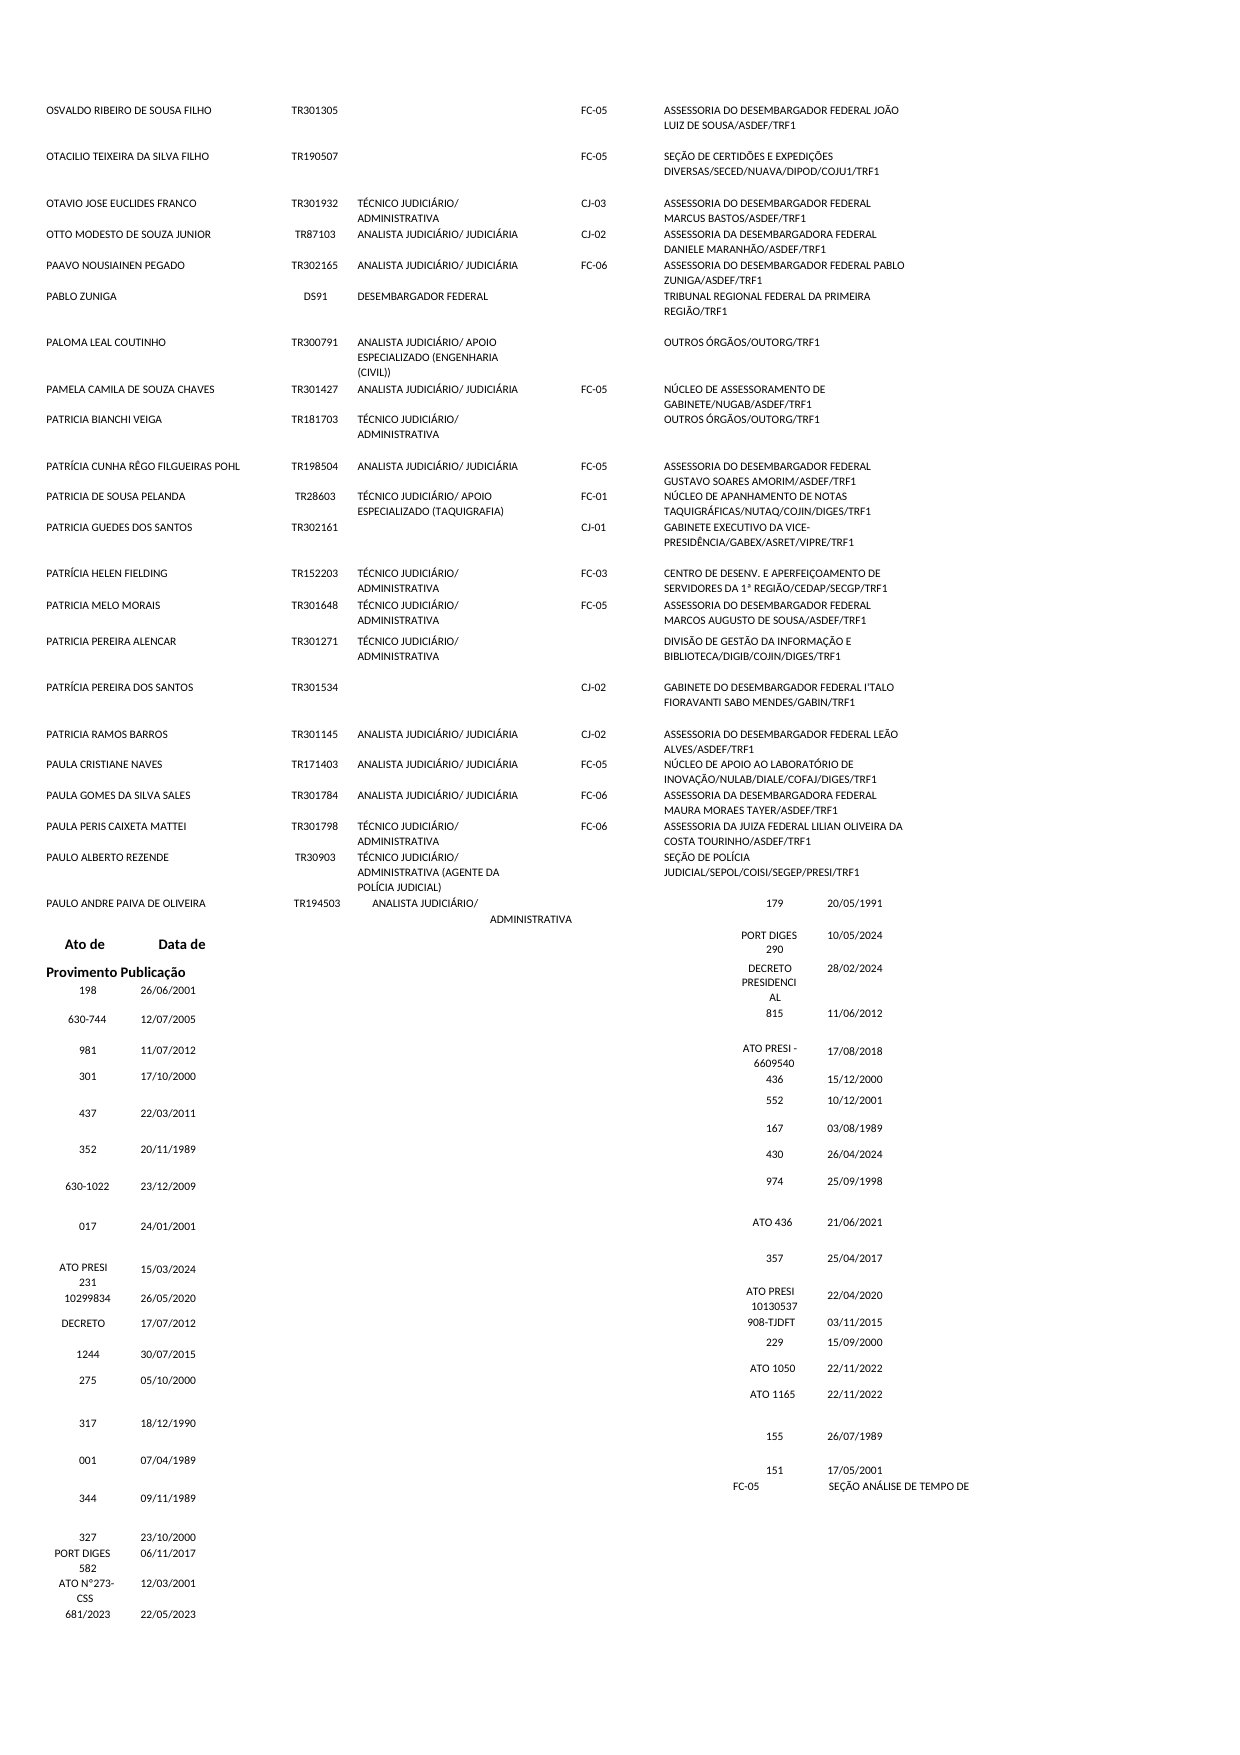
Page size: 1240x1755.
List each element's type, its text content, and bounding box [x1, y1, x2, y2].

table_cell [357, 150, 558, 196]
table_cell FC-05 [558, 382, 664, 413]
table_cell 20/11/1989 [140, 1132, 205, 1168]
table_cell TÉCNICO JUDICIÁRIO/ ADMINISTRATIVA [357, 634, 558, 681]
table_cell 151 [733, 1456, 827, 1479]
table_cell [558, 850, 664, 897]
table_cell FC-05 [558, 150, 664, 196]
table_cell 22/04/2020 [827, 1278, 892, 1315]
table_cell PATRICIA GUEDES DOS SANTOS [46, 520, 284, 567]
subtitle ADMINISTRATIVA [47, 912, 572, 926]
table_cell FC-03 [558, 567, 664, 598]
table_cell PORT DIGES 582 [46, 1546, 140, 1577]
table_cell ATO 1165 [733, 1388, 827, 1419]
table_cell 229 [733, 1335, 827, 1361]
table_cell 981 [46, 1043, 140, 1069]
table_cell TR302165 [284, 259, 357, 289]
table_cell ATO PRESI - 6609540 [733, 1033, 827, 1072]
table_cell ANALISTA JUDICIÁRIO/ JUDICIÁRIA [357, 758, 558, 788]
table_cell CJ-02 [558, 227, 664, 258]
table_cell PAULA CRISTIANE NAVES [46, 758, 284, 788]
table_cell TR152203 [284, 567, 357, 598]
table_cell DECRETO PRESIDENCI AL [733, 961, 827, 1006]
table_cell 155 [733, 1419, 827, 1456]
table_cell 15/12/2000 [827, 1072, 892, 1093]
table_cell ASSESSORIA DA DESEMBARGADORA FEDERAL MAURA MORAES TAYER/ASDEF/TRF1 [664, 788, 951, 819]
table_cell FC-05 [558, 459, 664, 490]
table_cell 17/10/2000 [140, 1070, 205, 1096]
table_cell 275 [46, 1374, 140, 1405]
table_cell GABINETE EXECUTIVO DA VICE- PRESIDÊNCIA/GABEX/ASRET/VIPRE/TRF1 [664, 520, 951, 567]
table_cell PAMELA CAMILA DE SOUZA CHAVES [46, 382, 284, 413]
table_cell ASSESSORIA DA DESEMBARGADORA FEDERAL DANIELE MARANHÃO/ASDEF/TRF1 [664, 227, 951, 258]
table_cell 17/07/2012 [140, 1316, 205, 1347]
table_cell CJ-03 [558, 196, 664, 227]
table_cell DESEMBARGADOR FEDERAL [357, 289, 558, 336]
table_cell PATRÍCIA CUNHA RÊGO FILGUEIRAS POHL [46, 459, 284, 490]
table_cell 908-TJDFT [733, 1315, 827, 1335]
table_cell PABLO ZUNIGA [46, 289, 284, 336]
table_cell 17/08/2018 [827, 1033, 892, 1072]
table_cell TR301145 [284, 727, 357, 758]
table_cell 20/05/1991 [827, 897, 892, 928]
table_cell ASSESSORIA DO DESEMBARGADOR FEDERAL MARCOS AUGUSTO DE SOUSA/ASDEF/TRF1 [664, 598, 951, 634]
table_cell TR302161 [284, 520, 357, 567]
table_cell TÉCNICO JUDICIÁRIO/ ADMINISTRATIVA [357, 567, 558, 598]
table_cell 815 [733, 1006, 827, 1033]
table_cell 23/12/2009 [140, 1168, 205, 1206]
table_cell OTACILIO TEIXEIRA DA SILVA FILHO [46, 150, 284, 196]
table_cell 167 [733, 1121, 827, 1148]
table_cell TÉCNICO JUDICIÁRIO/ ADMINISTRATIVA [357, 196, 558, 227]
table_cell 28/02/2024 [827, 961, 892, 1006]
table_cell 25/04/2017 [827, 1241, 892, 1277]
table_cell 430 [733, 1148, 827, 1174]
table_cell 630-744 [46, 1012, 140, 1043]
table_cell 344 [46, 1480, 140, 1518]
table_cell 001 [46, 1443, 140, 1480]
table_cell 25/09/1998 [827, 1174, 892, 1205]
table_cell 07/04/1989 [140, 1443, 205, 1480]
table_cell CJ-02 [558, 727, 664, 758]
table_cell 327 [46, 1518, 140, 1546]
table_cell ATO 436 [733, 1205, 827, 1241]
table_cell TR28603 [284, 490, 357, 520]
table_cell 317 [46, 1405, 140, 1443]
table_cell TR190507 [284, 150, 357, 196]
table_cell FC-06 [558, 788, 664, 819]
table_cell TÉCNICO JUDICIÁRIO/ ADMINISTRATIVA [357, 598, 558, 634]
table_cell CJ-02 [558, 681, 664, 727]
table_cell 26/06/2001 [140, 983, 205, 1012]
table_cell 30/07/2015 [140, 1347, 205, 1373]
table_cell NÚCLEO DE ASSESSORAMENTO DE GABINETE/NUGAB/ASDEF/TRF1 [664, 382, 951, 413]
table_cell 552 [733, 1094, 827, 1121]
table_cell DIVISÃO DE GESTÃO DA INFORMAÇÃO E BIBLIOTECA/DIGIB/COJIN/DIGES/TRF1 [664, 634, 951, 681]
table_cell 18/12/1990 [140, 1405, 205, 1443]
table_cell 681/2023 [46, 1608, 140, 1632]
table_cell TR181703 [284, 413, 357, 459]
table_cell ASSESSORIA DO DESEMBARGADOR FEDERAL LEÃO ALVES/ASDEF/TRF1 [664, 727, 951, 758]
table_cell 10/05/2024 [827, 928, 892, 961]
table_cell NÚCLEO DE APOIO AO LABORATÓRIO DE INOVAÇÃO/NULAB/DIALE/COFAJ/DIGES/TRF1 [664, 758, 951, 788]
table_cell ANALISTA JUDICIÁRIO/ JUDICIÁRIA [357, 459, 558, 490]
table_cell PATRÍCIA HELEN FIELDING [46, 567, 284, 598]
table_cell DS91 [284, 289, 357, 336]
table_cell 15/03/2024 [140, 1249, 205, 1291]
table_cell 357 [733, 1241, 827, 1277]
table_cell PATRICIA DE SOUSA PELANDA [46, 490, 284, 520]
table_cell TR301271 [284, 634, 357, 681]
table_cell OSVALDO RIBEIRO DE SOUSA FILHO [46, 103, 284, 149]
table_cell FC-05 [558, 103, 664, 149]
table_cell PALOMA LEAL COUTINHO [46, 336, 284, 382]
table_cell TR301798 [284, 819, 357, 850]
table_cell 12/07/2005 [140, 1012, 205, 1043]
table_cell 10/12/2001 [827, 1094, 892, 1121]
table_cell ANALISTA JUDICIÁRIO/ JUDICIÁRIA [357, 227, 558, 258]
table_cell 12/03/2001 [140, 1577, 205, 1607]
table_cell SEÇÃO DE CERTIDÕES E EXPEDIÇÕES DIVERSAS/SECED/NUAVA/DIPOD/COJU1/TRF1 [664, 150, 951, 196]
table_cell ANALISTA JUDICIÁRIO/ APOIO ESPECIALIZADO (ENGENHARIA (CIVIL)) [357, 336, 558, 382]
table_cell [357, 681, 558, 727]
table_cell PAULA PERIS CAIXETA MATTEI [46, 819, 284, 850]
table_cell ANALISTA JUDICIÁRIO/ JUDICIÁRIA [357, 259, 558, 289]
table_cell 630-1022 [46, 1168, 140, 1206]
table_cell 05/10/2000 [140, 1374, 205, 1405]
table_cell TR301305 [284, 103, 357, 149]
table_cell 17/05/2001 [827, 1456, 892, 1479]
table_cell ASSESSORIA DO DESEMBARGADOR FEDERAL GUSTAVO SOARES AMORIM/ASDEF/TRF1 [664, 459, 951, 490]
table_cell TÉCNICO JUDICIÁRIO/ APOIO ESPECIALIZADO (TAQUIGRAFIA) [357, 490, 558, 520]
table_cell CENTRO DE DESENV. E APERFEIÇOAMENTO DE SERVIDORES DA 1ª REGIÃO/CEDAP/SECGP/TRF1 [664, 567, 951, 598]
table_cell TÉCNICO JUDICIÁRIO/ ADMINISTRATIVA [357, 413, 558, 459]
table_cell PORT DIGES 290 [733, 928, 827, 961]
table_cell 11/06/2012 [827, 1006, 892, 1033]
table_cell OTTO MODESTO DE SOUZA JUNIOR [46, 227, 284, 258]
table_cell OUTROS ÓRGÃOS/OUTORG/TRF1 [664, 336, 951, 382]
table_cell DECRETO [46, 1316, 140, 1347]
table_cell 301 [46, 1070, 140, 1096]
table_cell OUTROS ÓRGÃOS/OUTORG/TRF1 [664, 413, 951, 459]
table_cell 198 [46, 983, 140, 1012]
table_header Ato de Data de Provimento Publicação [46, 927, 205, 983]
table_cell 15/09/2000 [827, 1335, 892, 1361]
table_cell CJ-01 [558, 520, 664, 567]
table_cell PAAVO NOUSIAINEN PEGADO [46, 259, 284, 289]
table_cell 22/05/2023 [140, 1608, 205, 1632]
table_cell TR301648 [284, 598, 357, 634]
table_cell 22/11/2022 [827, 1361, 892, 1387]
table_cell TRIBUNAL REGIONAL FEDERAL DA PRIMEIRA REGIÃO/TRF1 [664, 289, 951, 336]
table_cell FC-01 [558, 490, 664, 520]
table_cell 179 [733, 897, 827, 928]
table_cell [558, 413, 664, 459]
table_cell TR30903 [284, 850, 357, 897]
table_cell ANALISTA JUDICIÁRIO/ JUDICIÁRIA [357, 727, 558, 758]
table_cell FC-05 [558, 598, 664, 634]
text PAULO ANDRE PAIVA DE OLIVEIRA TR194503 ANALISTA JUDICIÁRIO/ [46, 897, 601, 911]
table_cell PATRÍCIA PEREIRA DOS SANTOS [46, 681, 284, 727]
table_cell ASSESSORIA DO DESEMBARGADOR FEDERAL JOÃO LUIZ DE SOUSA/ASDEF/TRF1 [664, 103, 951, 149]
table_cell FC-06 [558, 259, 664, 289]
table_cell 03/08/1989 [827, 1121, 892, 1148]
table_cell TÉCNICO JUDICIÁRIO/ ADMINISTRATIVA (AGENTE DA POLÍCIA JUDICIAL) [357, 850, 558, 897]
table_cell 26/07/1989 [827, 1419, 892, 1456]
table_cell PATRICIA PEREIRA ALENCAR [46, 634, 284, 681]
table_cell FC-05 [558, 758, 664, 788]
table_cell ASSESSORIA DO DESEMBARGADOR FEDERAL PABLO ZUNIGA/ASDEF/TRF1 [664, 259, 951, 289]
table_cell 09/11/1989 [140, 1480, 205, 1518]
table_cell 24/01/2001 [140, 1206, 205, 1249]
table_cell TR300791 [284, 336, 357, 382]
table_cell 352 [46, 1132, 140, 1168]
table_cell ATO 1050 [733, 1361, 827, 1387]
table_cell [558, 634, 664, 681]
table_cell PATRICIA BIANCHI VEIGA [46, 413, 284, 459]
table_cell ASSESSORIA DO DESEMBARGADOR FEDERAL MARCUS BASTOS/ASDEF/TRF1 [664, 196, 951, 227]
table_cell 437 [46, 1096, 140, 1132]
table_cell 23/10/2000 [140, 1518, 205, 1546]
table_cell OTAVIO JOSE EUCLIDES FRANCO [46, 196, 284, 227]
table_cell ANALISTA JUDICIÁRIO/ JUDICIÁRIA [357, 788, 558, 819]
table_cell [558, 289, 664, 336]
table_cell ATO PRESI 10130537 [733, 1278, 827, 1315]
table_cell NÚCLEO DE APANHAMENTO DE NOTAS TAQUIGRÁFICAS/NUTAQ/COJIN/DIGES/TRF1 [664, 490, 951, 520]
table_cell TR301534 [284, 681, 357, 727]
table_cell 22/11/2022 [827, 1388, 892, 1419]
table_cell 26/04/2024 [827, 1148, 892, 1174]
table_cell TR198504 [284, 459, 357, 490]
table_cell ANALISTA JUDICIÁRIO/ JUDICIÁRIA [357, 382, 558, 413]
table_cell TR301427 [284, 382, 357, 413]
table_cell 017 [46, 1206, 140, 1249]
table_cell [357, 103, 558, 149]
table_cell TR301932 [284, 196, 357, 227]
table_cell 1244 [46, 1347, 140, 1373]
table_cell PAULO ALBERTO REZENDE [46, 850, 284, 897]
text FC-05 SEÇÃO ANÁLISE DE TEMPO DE [733, 1479, 1089, 1493]
table_cell 974 [733, 1174, 827, 1205]
table_cell TR171403 [284, 758, 357, 788]
table_cell PATRICIA RAMOS BARROS [46, 727, 284, 758]
table_cell 436 [733, 1072, 827, 1093]
table_cell FC-06 [558, 819, 664, 850]
table_cell 10299834 [46, 1291, 140, 1316]
table_cell PATRICIA MELO MORAIS [46, 598, 284, 634]
table_cell [357, 520, 558, 567]
table_cell 06/11/2017 [140, 1546, 205, 1577]
table_cell 22/03/2011 [140, 1096, 205, 1132]
table_cell 03/11/2015 [827, 1315, 892, 1335]
table_cell ATO PRESI 231 [46, 1249, 140, 1291]
table_cell [558, 336, 664, 382]
table_cell TR301784 [284, 788, 357, 819]
table_cell ATO Nº273- CSS [46, 1577, 140, 1607]
table_cell TÉCNICO JUDICIÁRIO/ ADMINISTRATIVA [357, 819, 558, 850]
table_cell SEÇÃO DE POLÍCIA JUDICIAL/SEPOL/COISI/SEGEP/PRESI/TRF1 [664, 850, 951, 897]
table_cell PAULA GOMES DA SILVA SALES [46, 788, 284, 819]
table_cell TR87103 [284, 227, 357, 258]
table_cell 26/05/2020 [140, 1291, 205, 1316]
table_cell 21/06/2021 [827, 1205, 892, 1241]
table_cell ASSESSORIA DA JUIZA FEDERAL LILIAN OLIVEIRA DA COSTA TOURINHO/ASDEF/TRF1 [664, 819, 951, 850]
table_cell 11/07/2012 [140, 1043, 205, 1069]
table_cell GABINETE DO DESEMBARGADOR FEDERAL I'TALO FIORAVANTI SABO MENDES/GABIN/TRF1 [664, 681, 951, 727]
